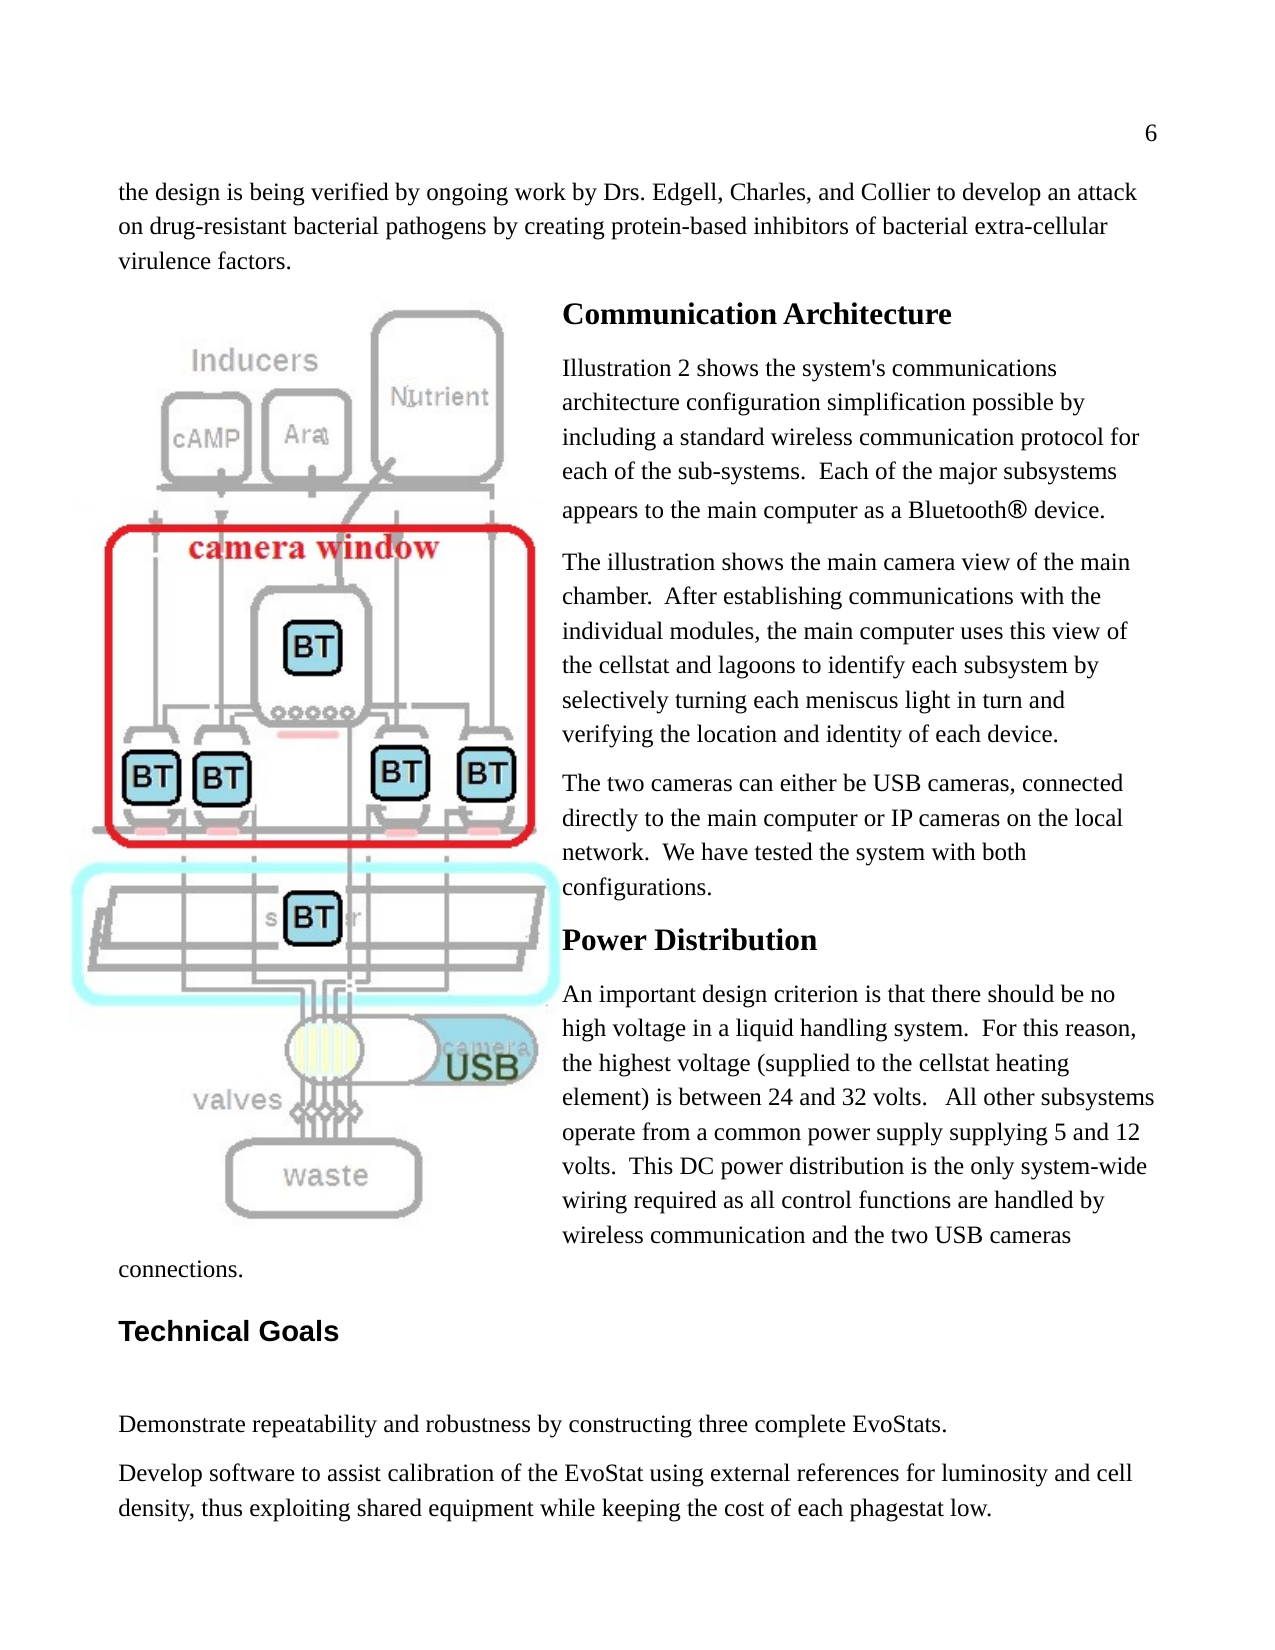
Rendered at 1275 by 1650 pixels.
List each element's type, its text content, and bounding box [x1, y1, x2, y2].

text Illustration 2 shows the system's communications architecture configuration simplification possible by including a standard wireless communication protocol for each of the sub-systems. Each of the major subsystems appears to the main computer as a Bluetooth® device. [562, 353, 1157, 526]
text The illustration shows the main camera view of the main chamber. After establishing communications with the individual modules, the main computer uses this view of the cellstat and lagoons to identify each subsystem by selectively turning each meniscus light in turn and verifying the location and identity of each device. [562, 547, 1157, 748]
text The two cameras can either be USB cameras, connected directly to the main computer or IP cameras on the local network. We have tested the system with both configurations. [562, 768, 1157, 901]
text Demonstrate repeatability and robustness by constructing three complete EvoStats. [118, 1409, 1157, 1438]
text Communication Architecture [562, 295, 1157, 331]
picture [69, 276, 562, 1230]
text An important design criterion is that there should be no high voltage in a liquid handling system. For this reason, the highest voltage (supplied to the cellstat heating element) is between 24 and 32 volts. All other subsystems operate from a common power supply supplying 5 and 12 volts. This DC power distribution is the only system-wide wiring required as all control functions are handled by wireless communication and the two USB cameras connections. [118, 979, 1157, 1283]
subtitle Technical Goals [118, 1314, 1157, 1347]
text Power Distribution [562, 921, 1157, 957]
text Develop software to assist calibration of the EvoStat using external references for luminosity and cell density, thus exploiting shared equipment while keeping the cost of each phagestat low. [118, 1458, 1157, 1521]
text the design is being verified by ongoing work by Drs. Edgell, Charles, and Collier to develop an attack on drug-resistant bacterial pathogens by creating protein-based inhibitors of bacterial extra-cellular virulence factors. [118, 177, 1157, 274]
